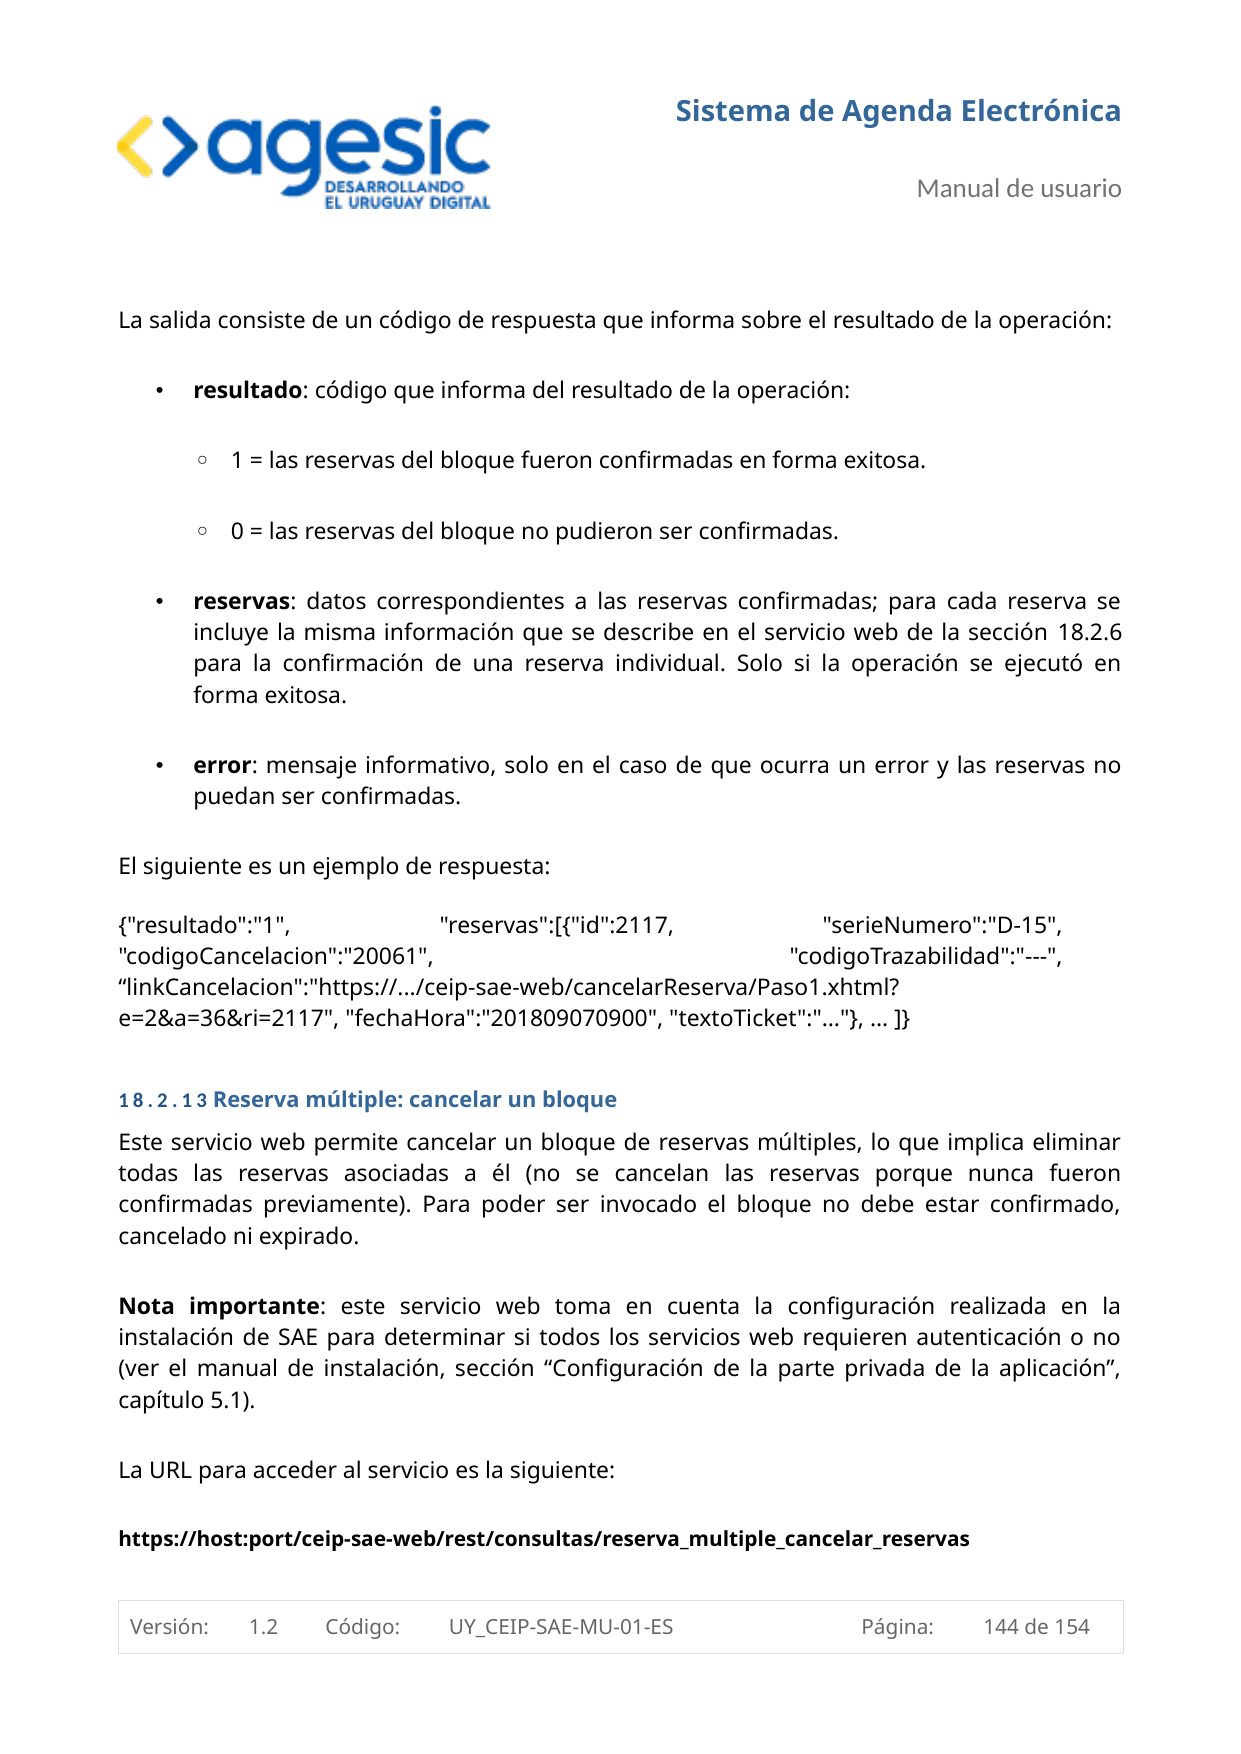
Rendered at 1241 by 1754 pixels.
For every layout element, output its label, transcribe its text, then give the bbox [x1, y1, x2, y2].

text Nota importante: este servicio web toma en cuenta la configuración realizada en la instalación de SAE para determinar si todos los servicios web requieren autenticación o no (ver el manual de instalación, sección “Configuración de la parte privada de la aplicación”, capítulo 5.1). [118, 1290, 1122, 1415]
text La salida consiste de un código de respuesta que informa sobre el resultado de la operación: [118, 304, 1122, 335]
subtitle Reserva múltiple: cancelar un bloque [118, 1084, 1122, 1114]
list reservas: datos correspondientes a las reservas confirmadas; para cada reserva se incluye la misma información que se describe en el servicio web de la sección 18.2.6 para la confirmación de una reserva individual. Solo si la operación se ejecutó en forma exitosa. [156, 585, 1122, 710]
list 1 = las reservas del bloque fueron confirmadas en forma exitosa. [193, 444, 1122, 476]
list 0 = las reservas del bloque no pudieron ser confirmadas. [193, 515, 1122, 546]
text La URL para acceder al servicio es la siguiente: [118, 1454, 1122, 1485]
text El siguiente es un ejemplo de respuesta: [118, 850, 1122, 882]
list resultado: código que informa del resultado de la operación: [156, 374, 1122, 406]
list error: mensaje informativo, solo en el caso de que ocurra un error y las reservas no puedan ser confirmadas. [156, 749, 1122, 811]
text https://host:port/ceip-sae-web/rest/consultas/reserva_multiple_cancelar_reservas [118, 1524, 1122, 1552]
text Este servicio web permite cancelar un bloque de reservas múltiples, lo que implica eliminar todas las reservas asociadas a él (no se cancelan las reservas porque nunca fueron confirmadas previamente). Para poder ser invocado el bloque no debe estar confirmado, cancelado ni expirado. [118, 1126, 1122, 1251]
picture [116, 105, 492, 209]
text {"resultado":"1", "reservas":[{"id":2117, "serieNumero":"D-15", "codigoCancelacion":"20061", "codigoTrazabilidad":"---", “linkCancelacion":"https://.../ceip-sae-web/cancelarReserva/Paso1.xhtml?e=2&a=36&ri=2117", "fechaHora":"201809070900", "textoTicket":"…"}, … ]} [118, 908, 1063, 1033]
